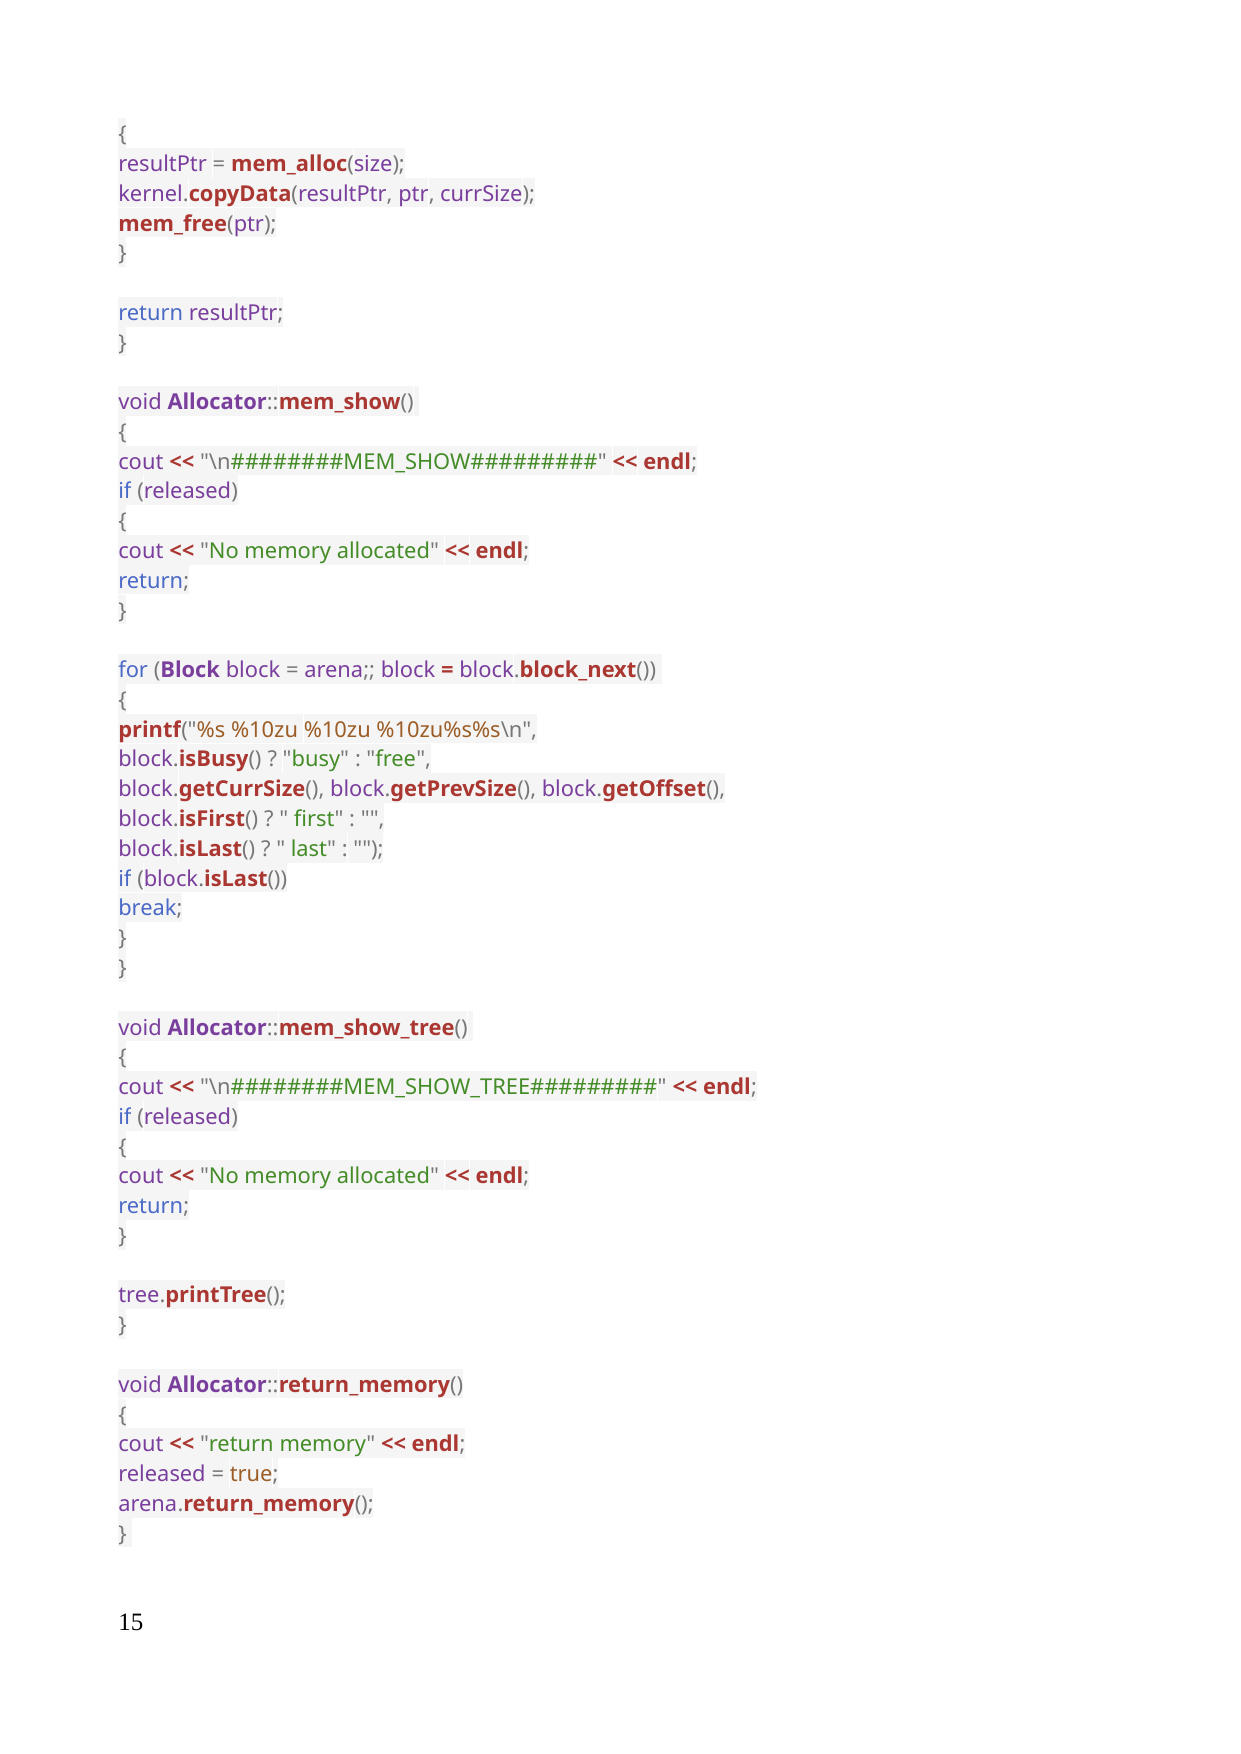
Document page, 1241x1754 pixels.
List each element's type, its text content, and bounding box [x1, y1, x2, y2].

text } [118, 594, 1122, 624]
text } [118, 952, 1122, 982]
text block.getCurrSize(), block.getPrevSize(), block.getOffset(), [118, 773, 1122, 803]
text resultPtr = mem_alloc(size); [118, 148, 1122, 178]
text for (Block block = arena;; block = block.block_next()) [118, 654, 1122, 684]
text { [118, 118, 1122, 148]
text cout << "\n########MEM_SHOW#########" << endl; [118, 446, 1122, 475]
text } [118, 922, 1122, 952]
text return resultPtr; [118, 297, 1122, 327]
text } [118, 327, 1122, 356]
text } [118, 1309, 1122, 1339]
text released = true; [118, 1458, 1122, 1488]
text { [118, 505, 1122, 535]
text cout << "\n########MEM_SHOW_TREE#########" << endl; [118, 1071, 1122, 1101]
text { [118, 416, 1122, 446]
text return; [118, 565, 1122, 594]
text break; [118, 892, 1122, 922]
text } [118, 1220, 1122, 1250]
text arena.return_memory(); [118, 1488, 1122, 1518]
text void Allocator::mem_show() [118, 386, 1122, 416]
text block.isFirst() ? " first" : "", [118, 803, 1122, 833]
text block.isBusy() ? "busy" : "free", [118, 743, 1122, 773]
text if (released) [118, 475, 1122, 505]
text cout << "No memory allocated" << endl; [118, 535, 1122, 565]
text void Allocator::mem_show_tree() [118, 1011, 1122, 1041]
text if (released) [118, 1101, 1122, 1131]
text void Allocator::return_memory() [118, 1369, 1122, 1398]
text cout << "return memory" << endl; [118, 1428, 1122, 1458]
text { [118, 1041, 1122, 1071]
text } [118, 237, 1122, 267]
text cout << "No memory allocated" << endl; [118, 1160, 1122, 1190]
text { [118, 1131, 1122, 1160]
text mem_free(ptr); [118, 207, 1122, 237]
text return; [118, 1190, 1122, 1220]
text kernel.copyData(resultPtr, ptr, currSize); [118, 178, 1122, 207]
text } [118, 1518, 1122, 1547]
text block.isLast() ? " last" : ""); [118, 833, 1122, 863]
text tree.printTree(); [118, 1279, 1122, 1309]
text { [118, 1398, 1122, 1428]
text printf("%s %10zu %10zu %10zu%s%s\n", [118, 714, 1122, 743]
text { [118, 684, 1122, 714]
text if (block.isLast()) [118, 863, 1122, 892]
